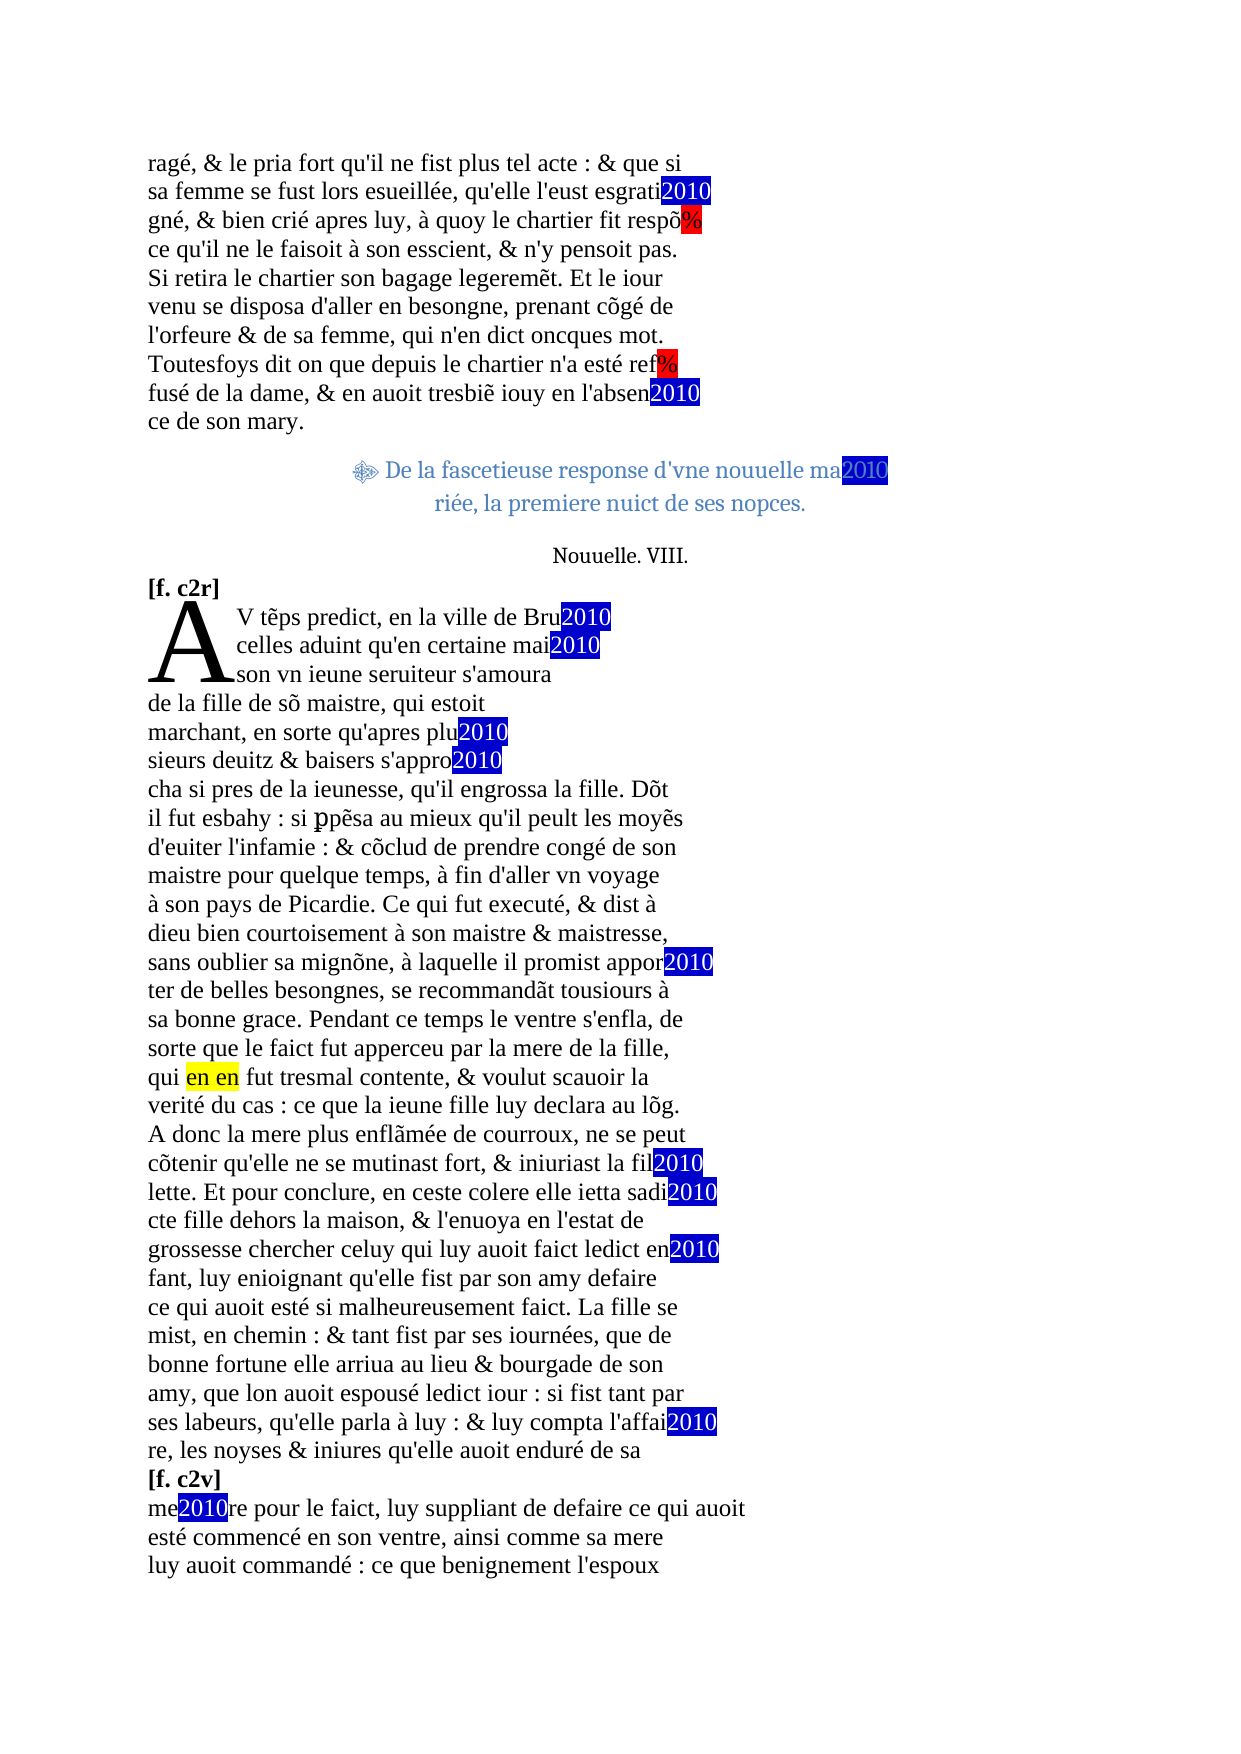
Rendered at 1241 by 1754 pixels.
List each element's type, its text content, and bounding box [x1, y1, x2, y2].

text ragé, & le pria fort qu'il ne fist plus tel acte : & que si sa femme se fust lors esueillée, qu'elle l'eust esgrati2010 gné, & bien crié apres luy, à quoy le chartier fit respõ% ce qu'il ne le faisoit à son esscient, & n'y pensoit pas. Si retira le chartier son bagage legeremẽt. Et le iour venu se disposa d'aller en besongne, prenant cõgé de l'orfeure & de sa femme, qui n'en dict oncques mot. Toutesfoys dit on que depuis le chartier n'a esté ref% fusé de la dame, & en auoit tresbiẽ iouy en l'absen2010 ce de son mary. [148, 148, 1093, 435]
text [f. c2r] [148, 573, 1093, 602]
subtitle Nouuelle. VIII. [148, 543, 1093, 569]
subtitle ❧ De la fascetieuse response d'vne nouuelle ma2010 riée, la premiere nuict de ses nopces. [148, 456, 1093, 518]
text AV tẽps predict, en la ville de Bru2010 celles aduint qu'en certaine mai2010 son vn ieune seruiteur s'amoura de la fille de sõ maistre, qui estoit marchant, en sorte qu'apres plu2010 sieurs deuitz & baisers s'appro2010 cha si pres de la ieunesse, qu'il engrossa la fille. Dõt il fut esbahy : si ꝑpẽsa au mieux qu'il peult les moyẽs d'euiter l'infamie : & cõclud de prendre congé de son maistre pour quelque temps, à fin d'aller vn voyage à son pays de Picardie. Ce qui fut executé, & dist à dieu bien courtoisement à son maistre & maistresse, sans oublier sa mignõne, à laquelle il promist appor2010 ter de belles besongnes, se recommandãt tousiours à sa bonne grace. Pendant ce temps le ventre s'enfla, de sorte que le faict fut apperceu par la mere de la fille, qui en en fut tresmal contente, & voulut scauoir la verité du cas : ce que la ieune fille luy declara au lõg. A donc la mere plus enflãmée de courroux, ne se peut cõtenir qu'elle ne se mutinast fort, & iniuriast la fil2010 lette. Et pour conclure, en ceste colere elle ietta sadi2010 cte fille dehors la maison, & l'enuoya en l'estat de grossesse chercher celuy qui luy auoit faict ledict en2010 fant, luy enioignant qu'elle fist par son amy defaire ce qui auoit esté si malheureusement faict. La fille se mist, en chemin : & tant fist par ses iournées, que de bonne fortune elle arriua au lieu & bourgade de son amy, que lon auoit espousé ledict iour : si fist tant par ses labeurs, qu'elle parla à luy : & luy compta l'affai2010 re, les noyses & iniures qu'elle auoit enduré de sa [f. c2v] me2010re pour le faict, luy suppliant de defaire ce qui auoit esté commencé en son ventre, ainsi comme sa mere luy auoit commandé : ce que benignement l'espoux [148, 602, 1093, 1579]
